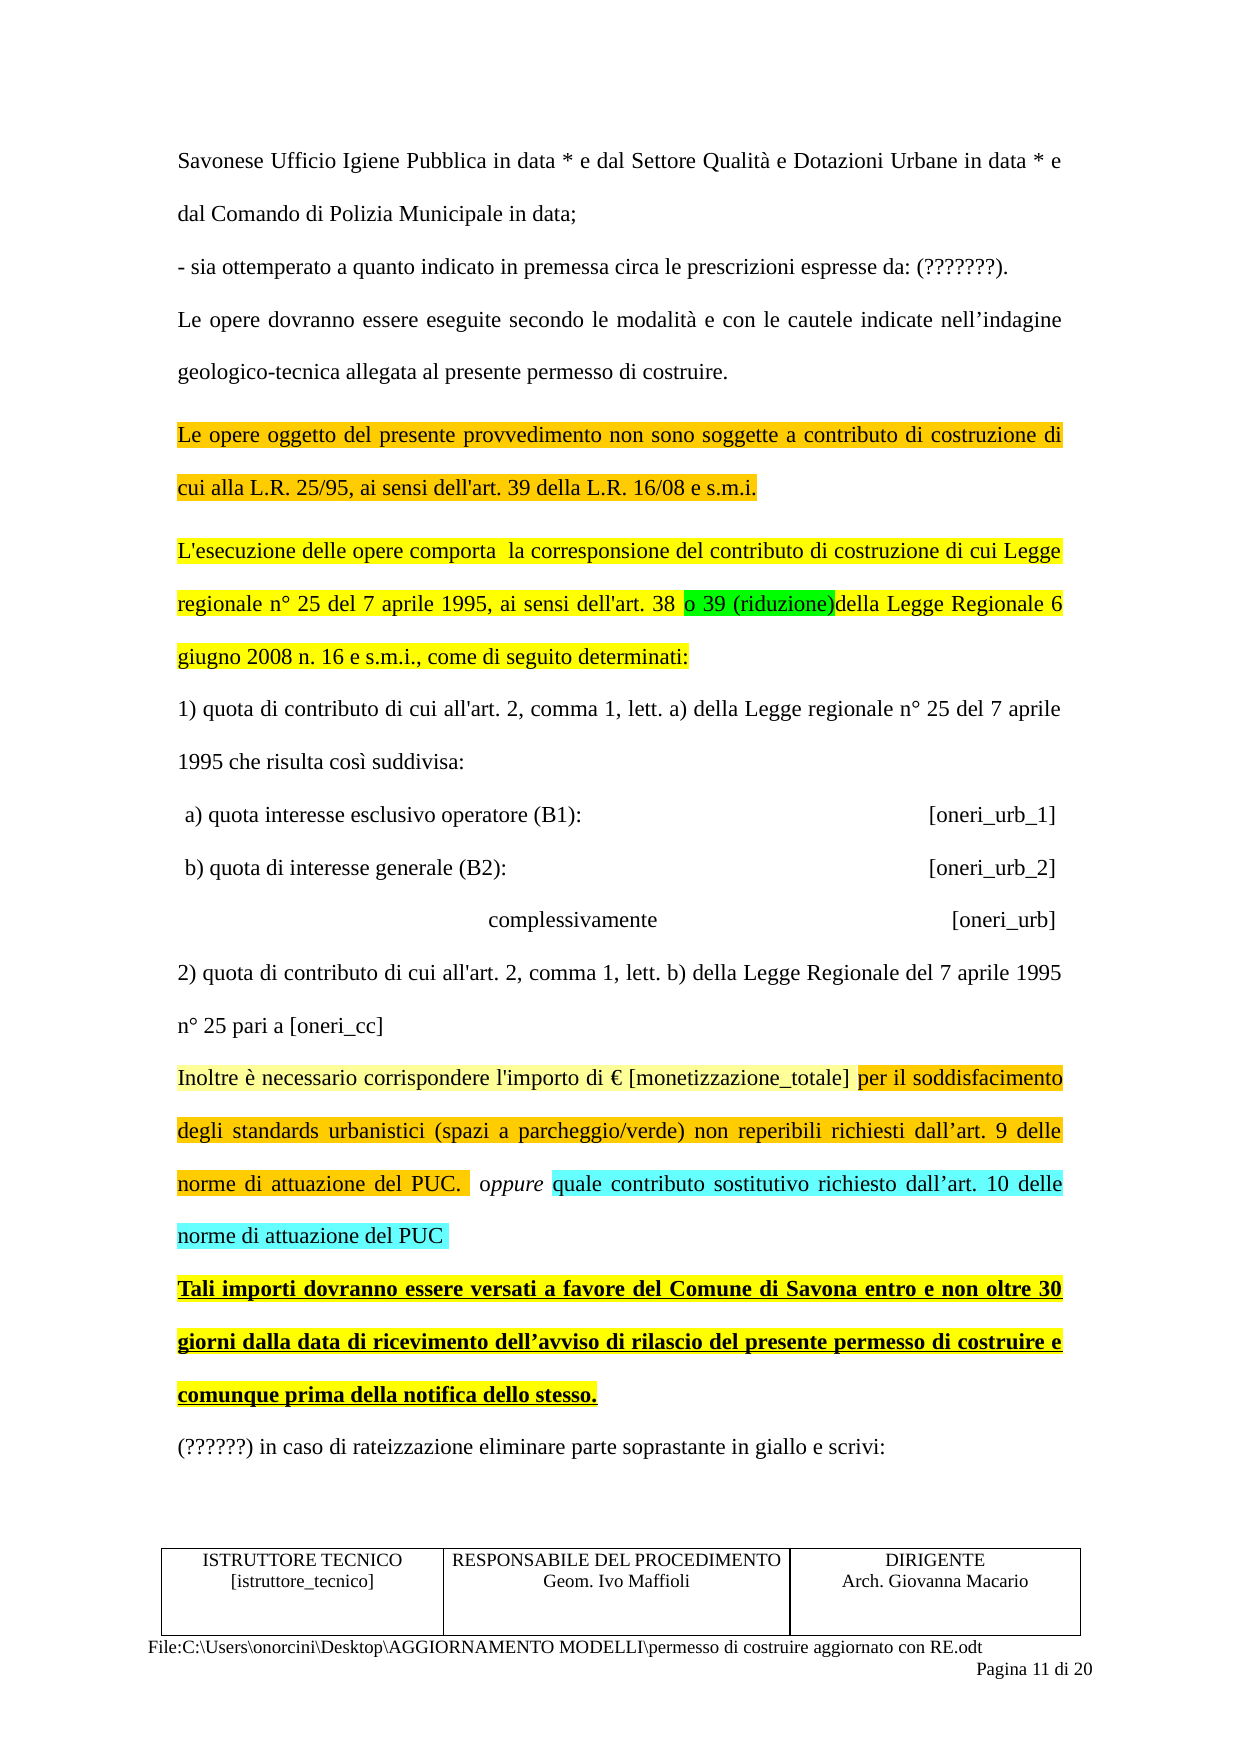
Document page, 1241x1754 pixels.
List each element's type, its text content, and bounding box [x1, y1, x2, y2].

text L'esecuzione delle opere comporta la corresponsione del contributo di costruzione di cui Legge regionale n° 25 del 7 aprile 1995, ai sensi dell'art. 38 o 39 (riduzione)della Legge Regionale 6 giugno 2008 n. 16 e s.m.i., come di seguito determinati: [177, 537, 1063, 669]
table_cell [oneri_urb_2] [665, 854, 1063, 906]
table_cell [665, 933, 1063, 959]
table_cell complessivamente [177, 906, 664, 933]
text Le opere oggetto del presente provvedimento non sono soggette a contributo di costruzione di cui alla L.R. 25/95, ai sensi dell'art. 39 della L.R. 16/08 e s.m.i. [177, 422, 1063, 501]
table_cell [oneri_urb] [665, 906, 1063, 933]
text Tali importi dovranno essere versati a favore del Comune di Savona entro e non oltre 30 [177, 1275, 1063, 1298]
text 1) quota di contributo di cui all'art. 2, comma 1, lett. a) della Legge regionale n° 25 del 7 aprile 1995 che risulta così suddivisa: [177, 696, 1063, 774]
table_cell b) quota di interesse generale (B2): [177, 854, 664, 906]
text giorni dalla data di ricevimento dell’avviso di rilascio del presente permesso di costruire e [177, 1299, 1063, 1351]
text (??????) in caso di rateizzazione eliminare parte soprastante in giallo e scrivi: [177, 1433, 1063, 1460]
table_cell [177, 933, 664, 959]
text comunque prima della notifica dello stesso. [177, 1352, 1063, 1407]
text Savonese Ufficio Igiene Pubblica in data * e dal Settore Qualità e Dotazioni Urbane in data * e dal Comando di Polizia Municipale in data; [177, 148, 1063, 227]
text Le opere dovranno essere eseguite secondo le modalità e con le cautele indicate nell’indagine geologico-tecnica allegata al presente permesso di costruire. [177, 306, 1063, 385]
table_header [oneri_urb_1] [665, 801, 1063, 854]
table_header a) quota interesse esclusivo operatore (B1): [177, 801, 664, 854]
text Inoltre è necessario corrispondere l'importo di € [monetizzazione_totale] per il soddisfacimento degli standards urbanistici (spazi a parcheggio/verde) non reperibili richiesti dall’art. 9 delle norme di attuazione del PUC. oppure quale contributo sostitutivo richiesto dall’art. 10 delle norme di attuazione del PUC [177, 1064, 1063, 1249]
text - sia ottemperato a quanto indicato in premessa circa le prescrizioni espresse da: (???????). [177, 253, 1063, 279]
text 2) quota di contributo di cui all'art. 2, comma 1, lett. b) della Legge Regionale del 7 aprile 1995 n° 25 pari a [oneri_cc] [177, 959, 1063, 1038]
